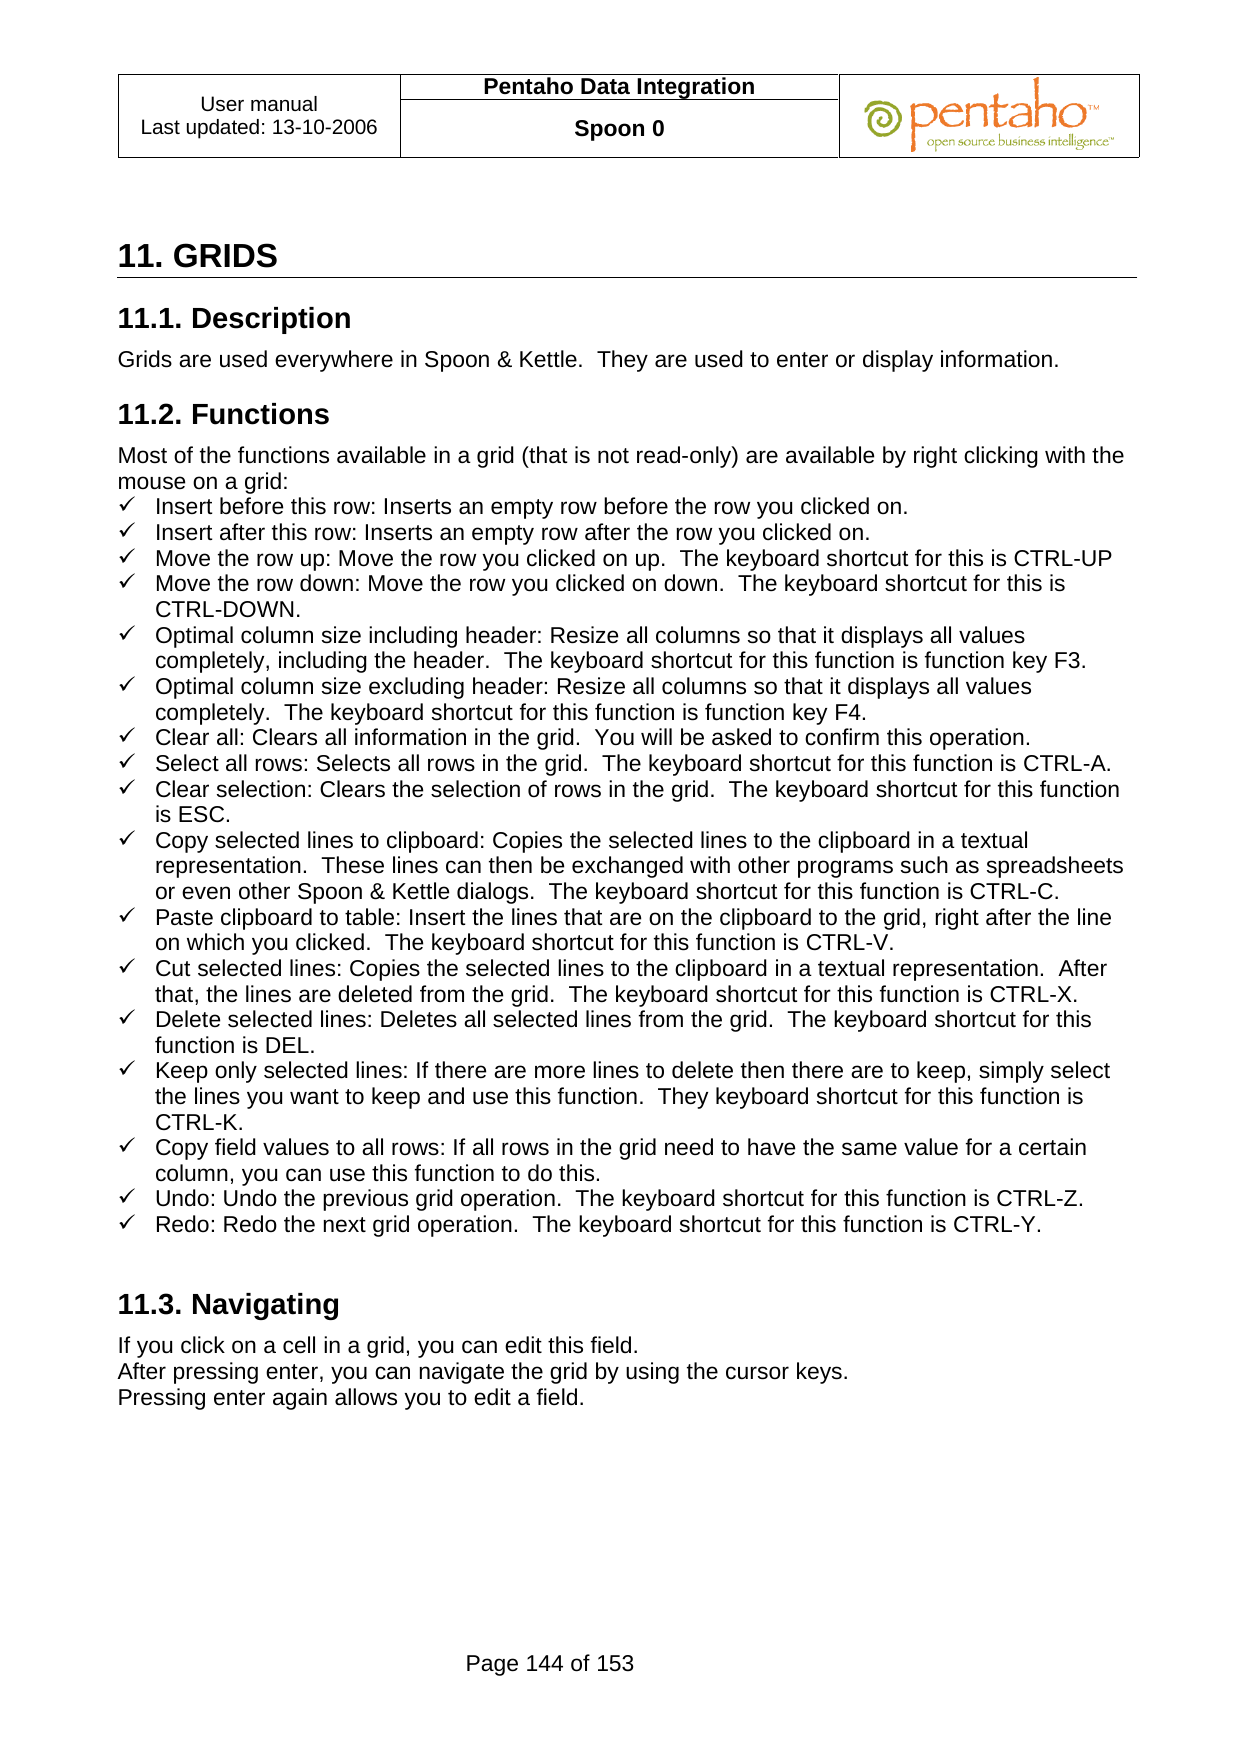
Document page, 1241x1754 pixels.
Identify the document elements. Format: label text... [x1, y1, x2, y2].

list Insert after this row: Inserts an empty row after the row you clicked on. [117, 519, 1137, 545]
list Optimal column size including header: Resize all columns so that it displays all values completely, including the header. The keyboard shortcut for this function is function key F3. [117, 622, 1137, 673]
list Clear selection: Clears the selection of rows in the grid. The keyboard shortcut for this function is ESC. [117, 776, 1137, 827]
list Insert before this row: Inserts an empty row before the row you clicked on. [117, 494, 1137, 519]
subtitle Functions [117, 398, 1137, 430]
list Copy field values to all rows: If all rows in the grid need to have the same value for a certain column, you can use this function to do this. [117, 1135, 1137, 1186]
list Move the row up: Move the row you clicked on up. The keyboard shortcut for this is CTRL-UP [117, 545, 1137, 571]
list Optimal column size excluding header: Resize all columns so that it displays all values completely. The keyboard shortcut for this function is function key F4. [117, 673, 1137, 725]
list Move the row down: Move the row you clicked on down. The keyboard shortcut for this is CTRL-DOWN. [117, 571, 1137, 622]
list Paste clipboard to table: Insert the lines that are on the clipboard to the grid, right after the line on which you clicked. The keyboard shortcut for this function is CTRL-V. [117, 904, 1137, 956]
text Grids are used everywhere in Spoon & Kettle. They are used to enter or display information. [117, 347, 1137, 373]
list Cut selected lines: Copies the selected lines to the clipboard in a textual representation. After that, the lines are deleted from the grid. The keyboard shortcut for this function is CTRL-X. [117, 956, 1137, 1007]
subtitle Description [117, 302, 1137, 334]
text If you click on a cell in a grid, you can edit this field. [117, 1333, 1137, 1359]
list Keep only selected lines: If there are more lines to delete then there are to keep, simply select the lines you want to keep and use this function. They keyboard shortcut for this function is CTRL-K. [117, 1058, 1137, 1135]
list Undo: Undo the previous grid operation. The keyboard shortcut for this function is CTRL-Z. [117, 1186, 1137, 1212]
text After pressing enter, you can navigate the grid by using the cursor keys. [117, 1359, 1137, 1384]
list Redo: Redo the next grid operation. The keyboard shortcut for this function is CTRL-Y. [117, 1212, 1137, 1237]
subtitle Navigating [117, 1288, 1137, 1321]
subtitle Grids [117, 238, 1137, 277]
text Most of the functions available in a grid (that is not read-only) are available by right clicking with the mouse on a grid: [117, 443, 1137, 494]
list Delete selected lines: Deletes all selected lines from the grid. The keyboard shortcut for this function is DEL. [117, 1007, 1137, 1058]
list Clear all: Clears all information in the grid. You will be asked to confirm this operation. [117, 725, 1137, 751]
text Pressing enter again allows you to edit a field. [117, 1384, 1137, 1410]
list Select all rows: Selects all rows in the grid. The keyboard shortcut for this function is CTRL-A. [117, 751, 1137, 776]
list Copy selected lines to clipboard: Copies the selected lines to the clipboard in a textual representation. These lines can then be exchanged with other programs such as spreadsheets or even other Spoon & Kettle dialogs. The keyboard shortcut for this function is CTRL-C. [117, 827, 1137, 904]
